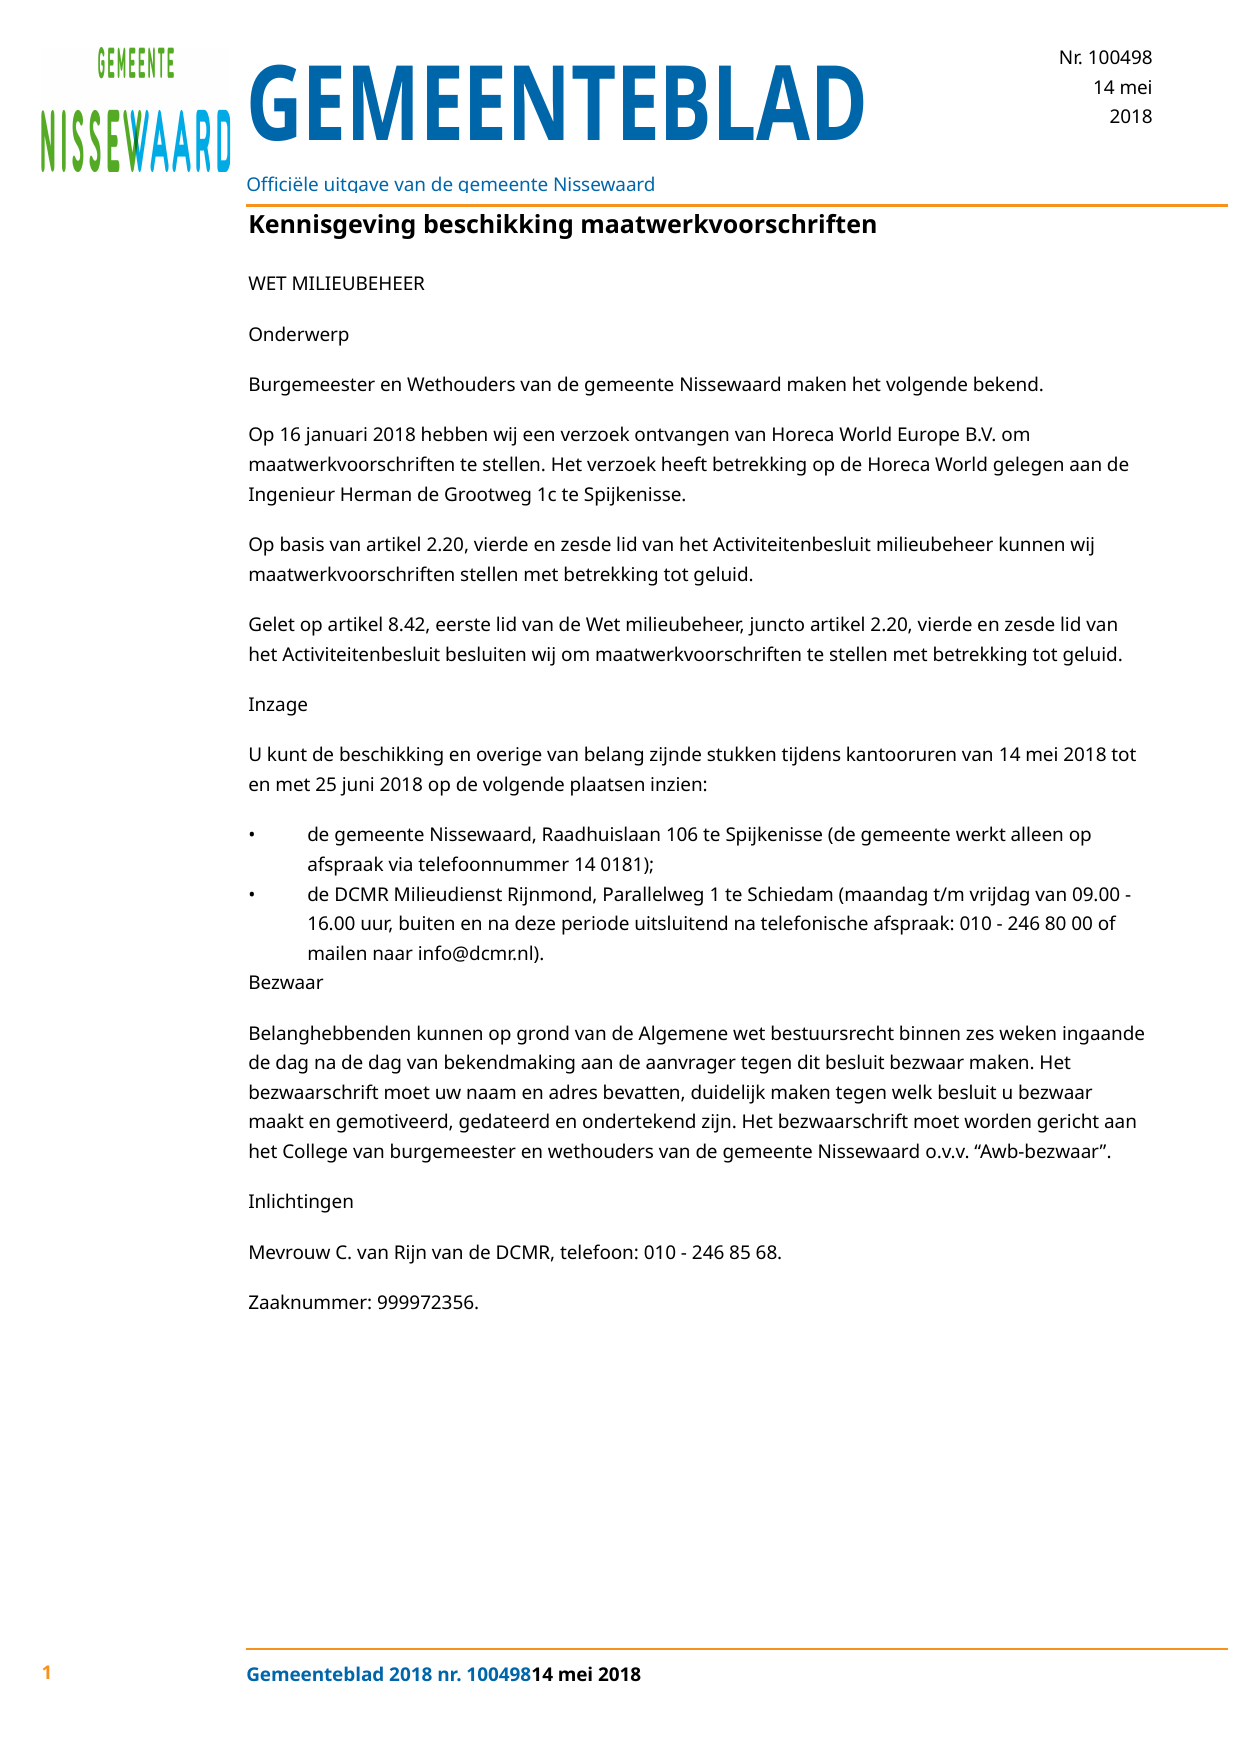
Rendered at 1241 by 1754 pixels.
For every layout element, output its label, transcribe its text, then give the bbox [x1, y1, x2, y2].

text Burgemeester en Wethouders van de gemeente Nissewaard maken het volgende bekend. [248, 371, 1152, 397]
picture [201, 122, 206, 138]
picture [154, 157, 165, 172]
text Zaaknummer: 999972356. [248, 1289, 1152, 1315]
text Belanghebbenden kunnen op grond van de Algemene wet bestuursrecht binnen zes weken ingaande de dag na de dag van bekendmaking aan de aanvrager tegen dit besluit bezwaar maken. Het bezwaarschrift moet uw naam en adres bevatten, duidelijk maken tegen welk besluit u bezwaar maakt en gemotiveerd, gedateerd en ondertekend zijn. Het bezwaarschrift moet worden gericht aan het College van burgemeester en wethouders van de gemeente Nissewaard o.v.v. “Awb-bezwaar”. [248, 1020, 1152, 1164]
list de gemeente Nissewaard, Raadhuislaan 106 te Spijkenisse (de gemeente werkt alleen op afspraak via telefoonnummer 14 0181); [248, 822, 1152, 877]
picture [176, 157, 187, 172]
text U kunt de beschikking en overige van belang zijnde stukken tijdens kantooruren van 14 mei 2018 tot en met 25 juni 2018 op de volgende plaatsen inzien: [248, 742, 1152, 797]
text Bezwaar [248, 969, 1152, 995]
picture [222, 122, 227, 160]
picture [41, 47, 231, 172]
text Inzage [248, 691, 1152, 717]
text Op 16 januari 2018 hebben wij een verzoek ontvangen van Horeca World Europe B.V. om maatwerkvoorschriften te stellen. Het verzoek heeft betrekking op de Horeca World gelegen aan de Ingenieur Herman de Grootweg 1c te Spijkenisse. [248, 422, 1152, 506]
text Gelet op artikel 8.42, eerste lid van de Wet milieubeheer, juncto artikel 2.20, vierde en zesde lid van het Activiteitenbesluit besluiten wij om maatwerkvoorschriften te stellen met betrekking tot geluid. [248, 611, 1152, 666]
text WET MILIEUBEHEER [248, 270, 1152, 296]
list de DCMR Milieudienst Rijnmond, Parallelweg 1 te Schiedam (maandag t/m vrijdag van 09.00 - 16.00 uur, buiten en na deze periode uitsluitend na telefonische afspraak: 010 - 246 80 00 of mailen naar info@dcmr.nl). [248, 881, 1152, 966]
text Inlichtingen [248, 1189, 1152, 1214]
text Mevrouw C. van Rijn van de DCMR, telefoon: 010 - 246 85 68. [248, 1239, 1152, 1265]
picture [200, 151, 206, 172]
text Op basis van artikel 2.20, vierde en zesde lid van het Activiteitenbesluit milieubeheer kunnen wij maatwerkvoorschriften stellen met betrekking tot geluid. [248, 531, 1152, 586]
text Onderwerp [248, 321, 1152, 346]
text Kennisgeving beschikking maatwerkvoorschriften [248, 207, 1152, 241]
